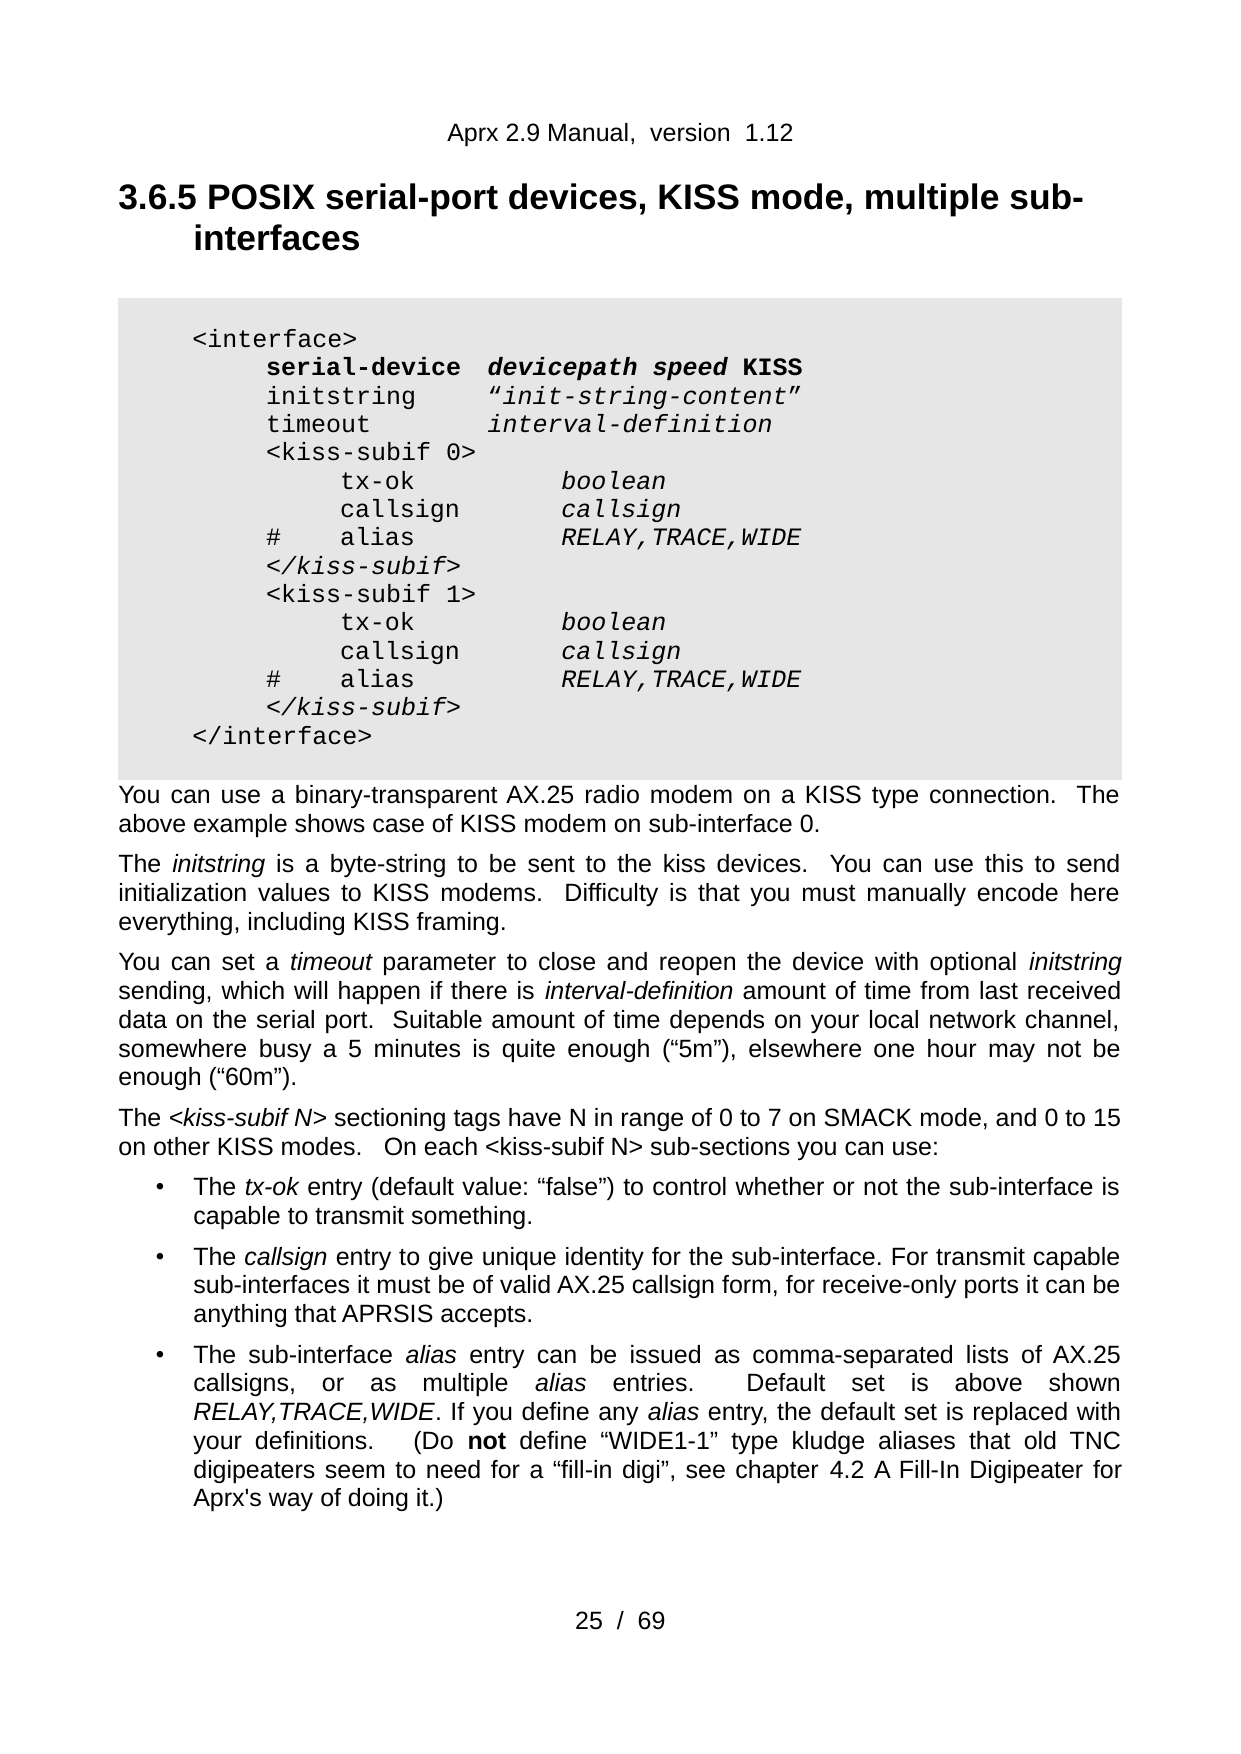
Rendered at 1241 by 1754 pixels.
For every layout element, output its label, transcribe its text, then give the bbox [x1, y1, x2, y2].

text # alias RELAY,TRACE,WIDE [118, 525, 1122, 553]
text callsign callsign [118, 497, 1122, 525]
text tx-ok boolean [118, 468, 1122, 497]
text serial-device devicepath speed KISS [118, 355, 1122, 383]
text The initstring is a byte-string to be sent to the kiss devices. You can use this to send initialization values to KISS modems. Difficulty is that you must manually encode here everything, including KISS framing. [118, 849, 1122, 936]
text The <kiss-subif N> sectioning tags have N in range of 0 to 7 on SMACK mode, and 0 to 15 on other KISS modes. On each <kiss-subif N> sub-sections you can use: [118, 1103, 1122, 1160]
list The tx-ok entry (default value: “false”) to control whether or not the sub-interface is capable to transmit something. [156, 1172, 1122, 1230]
list The callsign entry to give unique identity for the sub-interface. For transmit capable sub-interfaces it must be of valid AX.25 callsign form, for receive-only ports it can be anything that APRSIS accepts. [156, 1241, 1122, 1328]
text <kiss-subif 1> [118, 582, 1122, 610]
text </kiss-subif> [118, 553, 1122, 582]
text timeout interval-definition [118, 412, 1122, 440]
subtitle POSIX serial-port devices, KISS mode, multiple sub-interfaces [118, 176, 1122, 258]
text tx-ok boolean [118, 610, 1122, 638]
list The sub-interface alias entry can be issued as comma-separated lists of AX.25 callsigns, or as multiple alias entries. Default set is above shown RELAY,TRACE,WIDE. If you define any alias entry, the default set is replaced with your definitions. (Do not define “WIDE1-1” type kludge aliases that old TNC digipeaters seem to need for a “fill-in digi”, see chapter 4.2 A Fill-In Digipeater for Aprx's way of doing it.) [156, 1339, 1122, 1512]
text </kiss-subif> [118, 695, 1122, 723]
text </interface> [118, 723, 1122, 752]
text You can set a timeout parameter to close and reopen the device with optional initstring sending, which will happen if there is interval-definition amount of time from last received data on the serial port. Suitable amount of time depends on your local network channel, somewhere busy a 5 minutes is quite enough (“5m”), elsewhere one hour may not be enough (“60m”). [118, 947, 1122, 1091]
text You can use a binary-transparent AX.25 radio modem on a KISS type connection. The above example shows case of KISS modem on sub-interface 0. [118, 780, 1122, 837]
text <kiss-subif 0> [118, 440, 1122, 468]
text <interface> [118, 327, 1122, 355]
text initstring “init-string-content” [118, 383, 1122, 412]
text callsign callsign [118, 638, 1122, 667]
text # alias RELAY,TRACE,WIDE [118, 667, 1122, 695]
